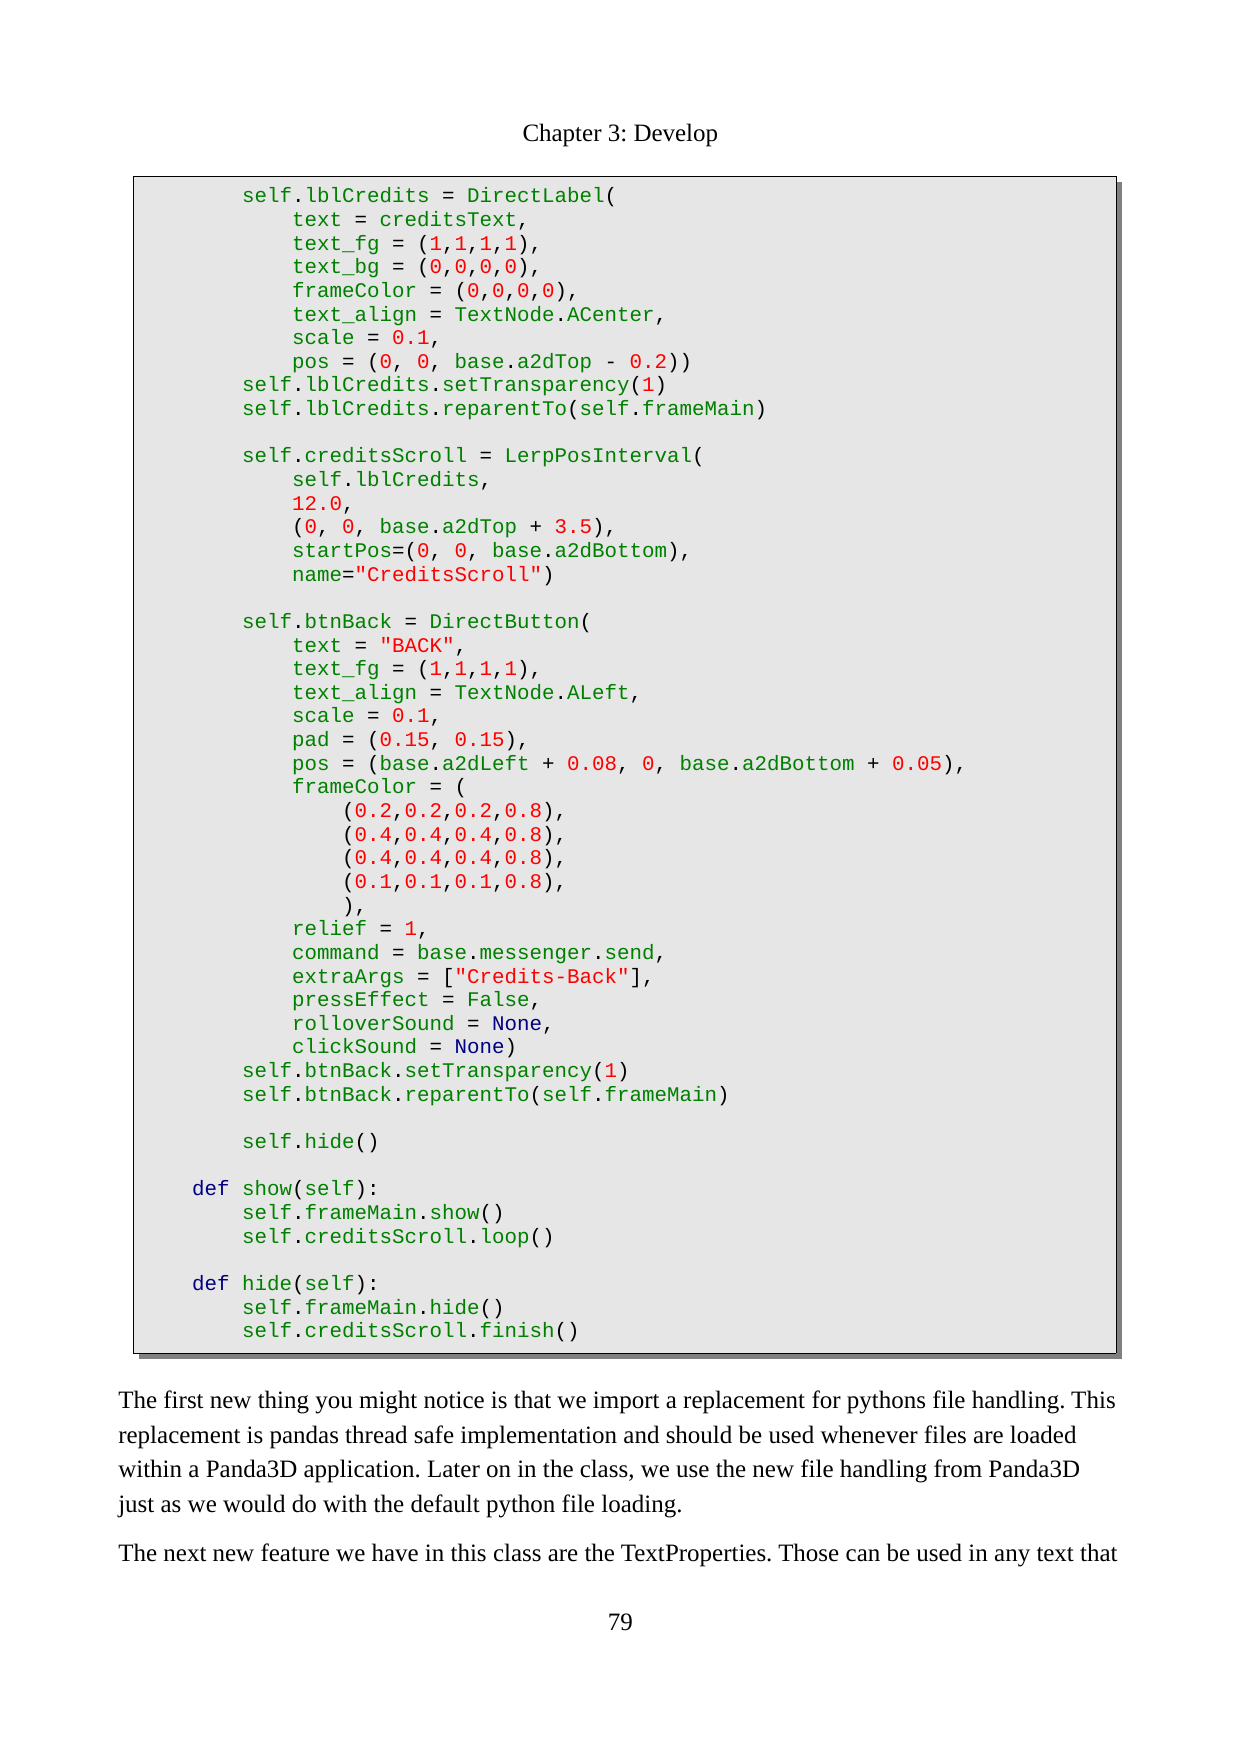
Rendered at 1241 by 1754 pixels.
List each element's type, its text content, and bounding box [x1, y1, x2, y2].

text The next new feature we have in this class are the TextProperties. Those can be used in any text that [118, 1538, 1122, 1567]
text relief = 1, [134, 909, 1116, 933]
text self.creditsScroll.finish() [134, 1311, 1116, 1353]
text command = base.messenger.send, [134, 933, 1116, 957]
text extraArgs = ["Credits-Back"], [134, 957, 1116, 980]
text text_bg = (0,0,0,0), [134, 247, 1116, 271]
text (0.4,0.4,0.4,0.8), [134, 815, 1116, 838]
text text = creditsText, [134, 200, 1116, 224]
text text_align = TextNode.ALeft, [134, 673, 1116, 697]
text scale = 0.1, [134, 697, 1116, 720]
text self.btnBack = DirectButton( [134, 602, 1116, 626]
text pressEffect = False, [134, 980, 1116, 1004]
text (0.2,0.2,0.2,0.8), [134, 791, 1116, 815]
text self.lblCredits.reparentTo(self.frameMain) [134, 389, 1116, 413]
text pad = (0.15, 0.15), [134, 720, 1116, 744]
text (0, 0, base.a2dTop + 3.5), [134, 507, 1116, 531]
text startPos=(0, 0, base.a2dBottom), [134, 531, 1116, 555]
text self.lblCredits.setTransparency(1) [134, 366, 1116, 389]
text name="CreditsScroll") [134, 555, 1116, 578]
text frameColor = ( [134, 767, 1116, 791]
text text = "BACK", [134, 626, 1116, 649]
text self.frameMain.show() [134, 1193, 1116, 1217]
text text_align = TextNode.ACenter, [134, 294, 1116, 318]
text self.creditsScroll = LerpPosInterval( [134, 436, 1116, 460]
text text_fg = (1,1,1,1), [134, 224, 1116, 247]
text pos = (0, 0, base.a2dTop - 0.2)) [134, 342, 1116, 366]
text self.creditsScroll.loop() [134, 1217, 1116, 1240]
text text_fg = (1,1,1,1), [134, 649, 1116, 673]
text (0.4,0.4,0.4,0.8), [134, 838, 1116, 862]
text self.frameMain.hide() [134, 1288, 1116, 1311]
text def show(self): [134, 1169, 1116, 1193]
text scale = 0.1, [134, 318, 1116, 342]
text self.lblCredits, [134, 460, 1116, 484]
text pos = (base.a2dLeft + 0.08, 0, base.a2dBottom + 0.05), [134, 744, 1116, 767]
text self.btnBack.setTransparency(1) [134, 1051, 1116, 1075]
text (0.1,0.1,0.1,0.8), [134, 862, 1116, 886]
text The first new thing you might notice is that we import a replacement for pythons file handling. This replacement is pandas thread safe implementation and should be used whenever files are loaded within a Panda3D application. Later on in the class, we use the new file handling from Panda3D just as we would do with the default python file loading. [118, 1385, 1122, 1518]
text rolloverSound = None, [134, 1004, 1116, 1028]
text frameColor = (0,0,0,0), [134, 271, 1116, 294]
text ), [134, 886, 1116, 909]
text def hide(self): [134, 1264, 1116, 1288]
text self.lblCredits = DirectLabel( [134, 177, 1116, 200]
text self.btnBack.reparentTo(self.frameMain) [134, 1075, 1116, 1098]
text clickSound = None) [134, 1028, 1116, 1051]
text self.hide() [134, 1122, 1116, 1146]
text 12.0, [134, 484, 1116, 507]
